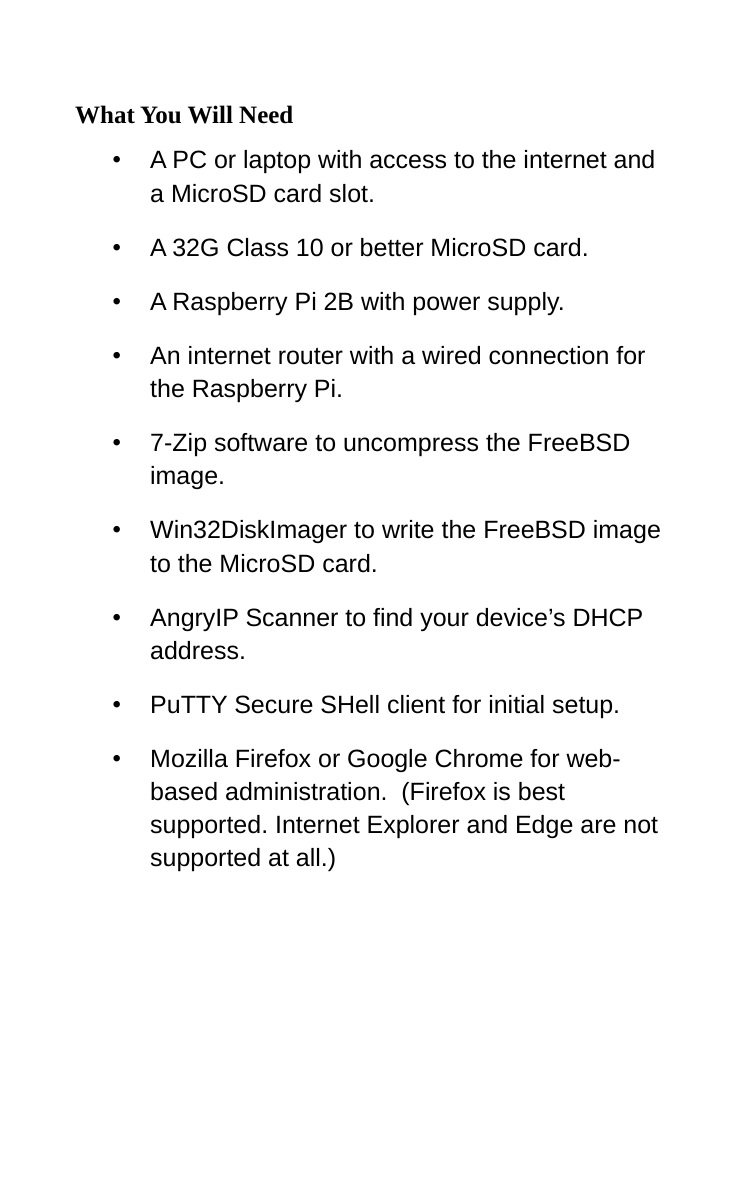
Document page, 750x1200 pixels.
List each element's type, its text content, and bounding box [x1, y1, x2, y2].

list A Raspberry Pi 2B with power supply. [112, 287, 675, 316]
list Mozilla Firefox or Google Chrome for web-based administration. (Firefox is best supported. Internet Explorer and Edge are not supported at all.) [112, 744, 675, 872]
list A 32G Class 10 or better MicroSD card. [112, 233, 675, 262]
list AngryIP Scanner to find your device’s DHCP address. [112, 603, 675, 664]
list A PC or laptop with access to the internet and a MicroSD card slot. [112, 146, 675, 207]
list PuTTY Secure SHell client for initial setup. [112, 690, 675, 719]
subtitle What You Will Need [75, 100, 675, 129]
list Win32DiskImager to write the FreeBSD image to the MicroSD card. [112, 515, 675, 577]
list 7-Zip software to uncompress the FreeBSD image. [112, 428, 675, 490]
list An internet router with a wired connection for the Raspberry Pi. [112, 341, 675, 403]
